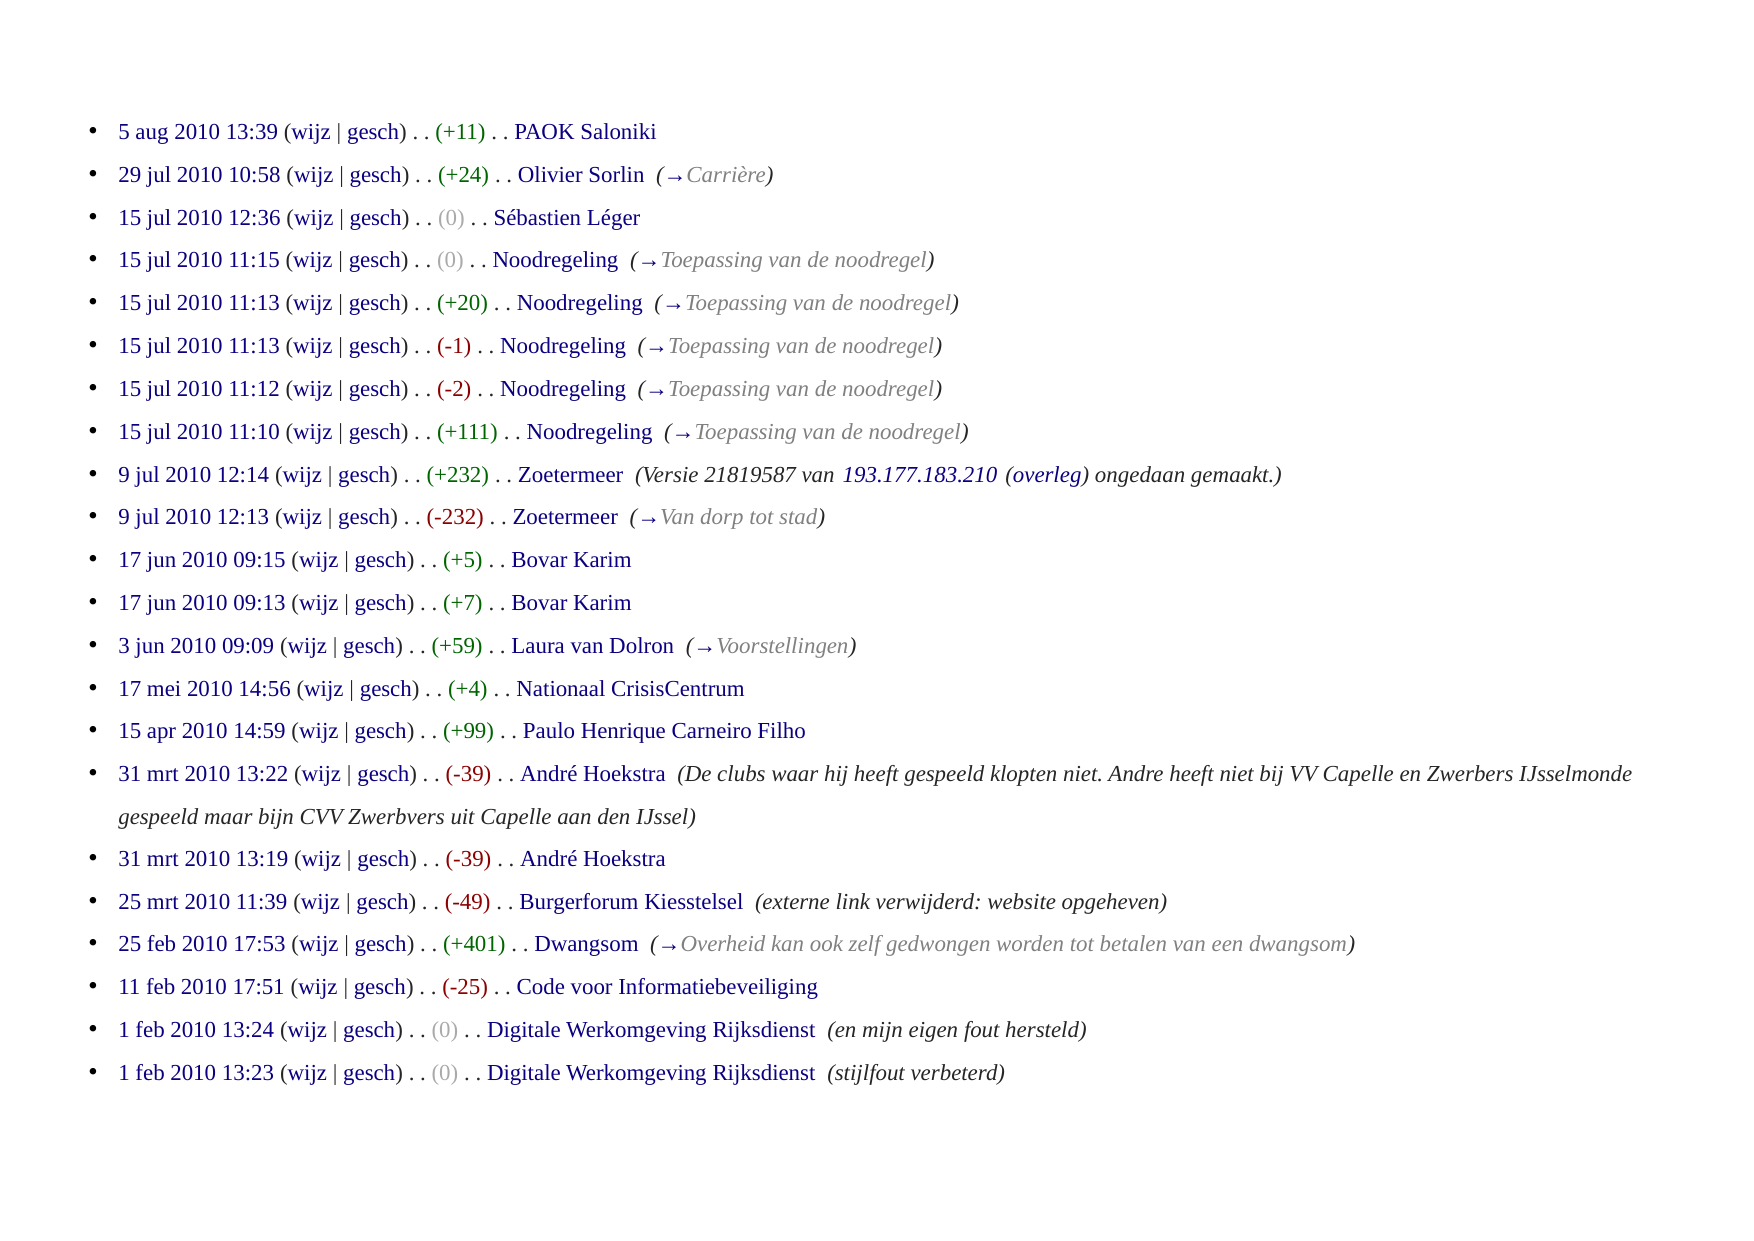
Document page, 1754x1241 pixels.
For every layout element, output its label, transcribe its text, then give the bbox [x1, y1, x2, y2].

list 9 jul 2010 12:14 (wijz | gesch) . . (+232)‎ . . Zoetermeer ‎ (Versie 21819587 van 193.177.183.210 (overleg) ongedaan gemaakt.) [118, 461, 1636, 487]
list 15 jul 2010 11:13 (wijz | gesch) . . (+20)‎ . . Noodregeling ‎ (→‎Toepassing van de noodregel) [118, 289, 1636, 316]
list 17 mei 2010 14:56 (wijz | gesch) . . (+4)‎ . . Nationaal CrisisCentrum ‎ [118, 675, 1636, 701]
list 15 jul 2010 12:36 (wijz | gesch) . . (0)‎ . . Sébastien Léger ‎ [118, 204, 1636, 231]
list 17 jun 2010 09:15 (wijz | gesch) . . (+5)‎ . . Bovar Karim ‎ [118, 546, 1636, 573]
list 1 feb 2010 13:24 (wijz | gesch) . . (0)‎ . . Digitale Werkomgeving Rijksdienst ‎ (en mijn eigen fout hersteld) [118, 1016, 1636, 1043]
list 15 jul 2010 11:12 (wijz | gesch) . . (-2)‎ . . Noodregeling ‎ (→‎Toepassing van de noodregel) [118, 375, 1636, 402]
list 9 jul 2010 12:13 (wijz | gesch) . . (-232)‎ . . Zoetermeer ‎ (→‎Van dorp tot stad) [118, 503, 1636, 530]
list 25 feb 2010 17:53 (wijz | gesch) . . (+401)‎ . . Dwangsom ‎ (→‎Overheid kan ook zelf gedwongen worden tot betalen van een dwangsom) [118, 931, 1636, 957]
list 15 jul 2010 11:15 (wijz | gesch) . . (0)‎ . . Noodregeling ‎ (→‎Toepassing van de noodregel) [118, 247, 1636, 273]
list 3 jun 2010 09:09 (wijz | gesch) . . (+59)‎ . . Laura van Dolron ‎ (→‎Voorstellingen) [118, 632, 1636, 659]
list 15 jul 2010 11:10 (wijz | gesch) . . (+111)‎ . . Noodregeling ‎ (→‎Toepassing van de noodregel) [118, 418, 1636, 444]
list 15 apr 2010 14:59 (wijz | gesch) . . (+99)‎ . . Paulo Henrique Carneiro Filho ‎ [118, 717, 1636, 744]
list 15 jul 2010 11:13 (wijz | gesch) . . (-1)‎ . . Noodregeling ‎ (→‎Toepassing van de noodregel) [118, 332, 1636, 359]
list 29 jul 2010 10:58 (wijz | gesch) . . (+24)‎ . . Olivier Sorlin ‎ (→‎Carrière) [118, 161, 1636, 188]
list 5 aug 2010 13:39 (wijz | gesch) . . (+11)‎ . . PAOK Saloniki ‎ [118, 118, 1636, 145]
list 17 jun 2010 09:13 (wijz | gesch) . . (+7)‎ . . Bovar Karim ‎ [118, 589, 1636, 616]
list 31 mrt 2010 13:22 (wijz | gesch) . . (-39)‎ . . André Hoekstra ‎ (De clubs waar hij heeft gespeeld klopten niet. Andre heeft niet bij VV Capelle en Zwerbers IJsselmonde gespeeld maar bijn CVV Zwerbvers uit Capelle aan den IJssel) [118, 760, 1636, 829]
list 31 mrt 2010 13:19 (wijz | gesch) . . (-39)‎ . . André Hoekstra ‎ [118, 845, 1636, 872]
list 25 mrt 2010 11:39 (wijz | gesch) . . (-49)‎ . . Burgerforum Kiesstelsel ‎ (externe link verwijderd: website opgeheven) [118, 888, 1636, 914]
list 11 feb 2010 17:51 (wijz | gesch) . . (-25)‎ . . Code voor Informatiebeveiliging ‎ [118, 973, 1636, 1000]
list 1 feb 2010 13:23 (wijz | gesch) . . (0)‎ . . Digitale Werkomgeving Rijksdienst ‎ (stijlfout verbeterd) [118, 1059, 1636, 1086]
